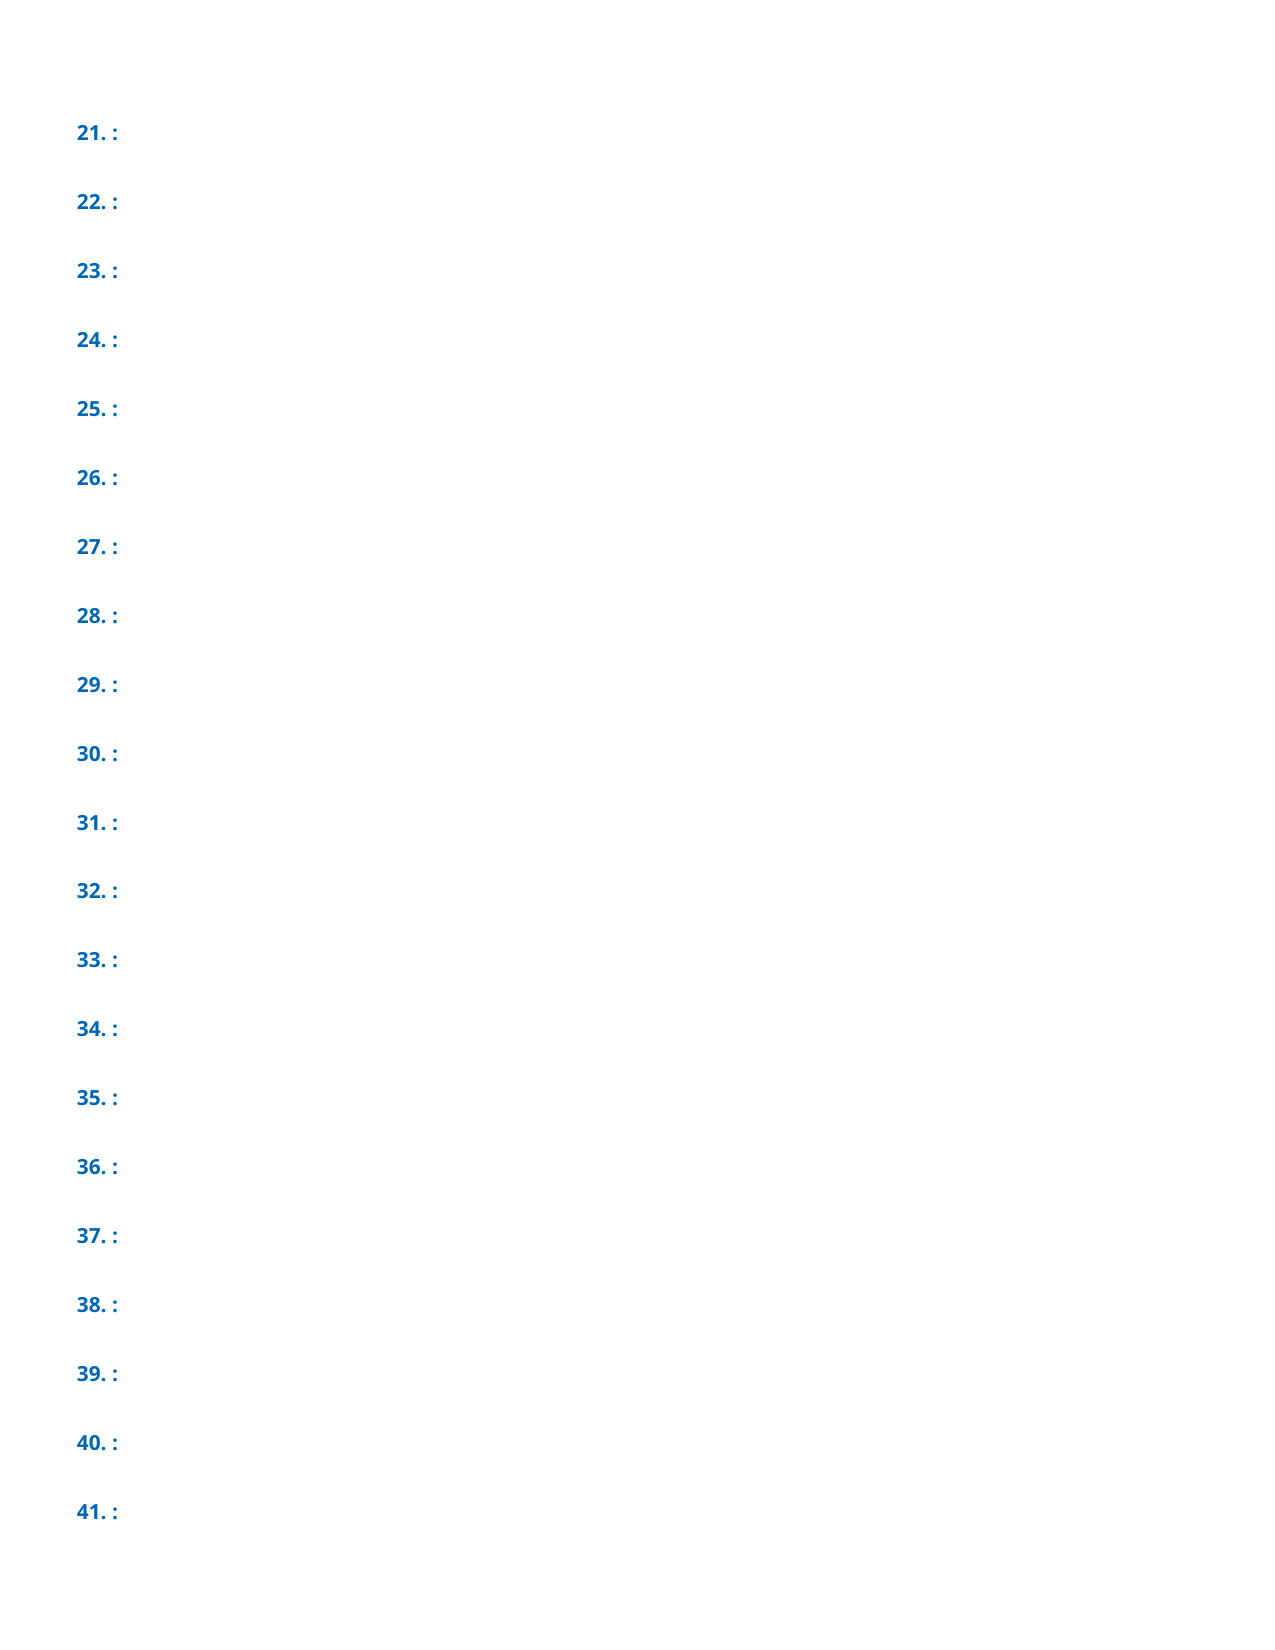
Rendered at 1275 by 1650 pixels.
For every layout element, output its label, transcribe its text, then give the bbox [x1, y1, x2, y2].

text 39. : [77, 1359, 1202, 1388]
text 41. : [77, 1497, 1202, 1526]
text 28. : [77, 601, 1202, 629]
text 22. : [77, 187, 1202, 216]
text 31. : [77, 808, 1202, 836]
text 36. : [77, 1152, 1202, 1181]
text 30. : [77, 739, 1202, 767]
text 25. : [77, 394, 1202, 422]
text 38. : [77, 1290, 1202, 1319]
text 32. : [77, 877, 1202, 905]
text 34. : [77, 1014, 1202, 1043]
text 33. : [77, 946, 1202, 974]
text 29. : [77, 670, 1202, 698]
text 35. : [77, 1083, 1202, 1112]
text 40. : [77, 1428, 1202, 1457]
text 26. : [77, 463, 1202, 491]
text 24. : [77, 325, 1202, 353]
text 23. : [77, 256, 1202, 284]
text 27. : [77, 532, 1202, 560]
text 21. : [77, 118, 1202, 147]
text 37. : [77, 1221, 1202, 1250]
